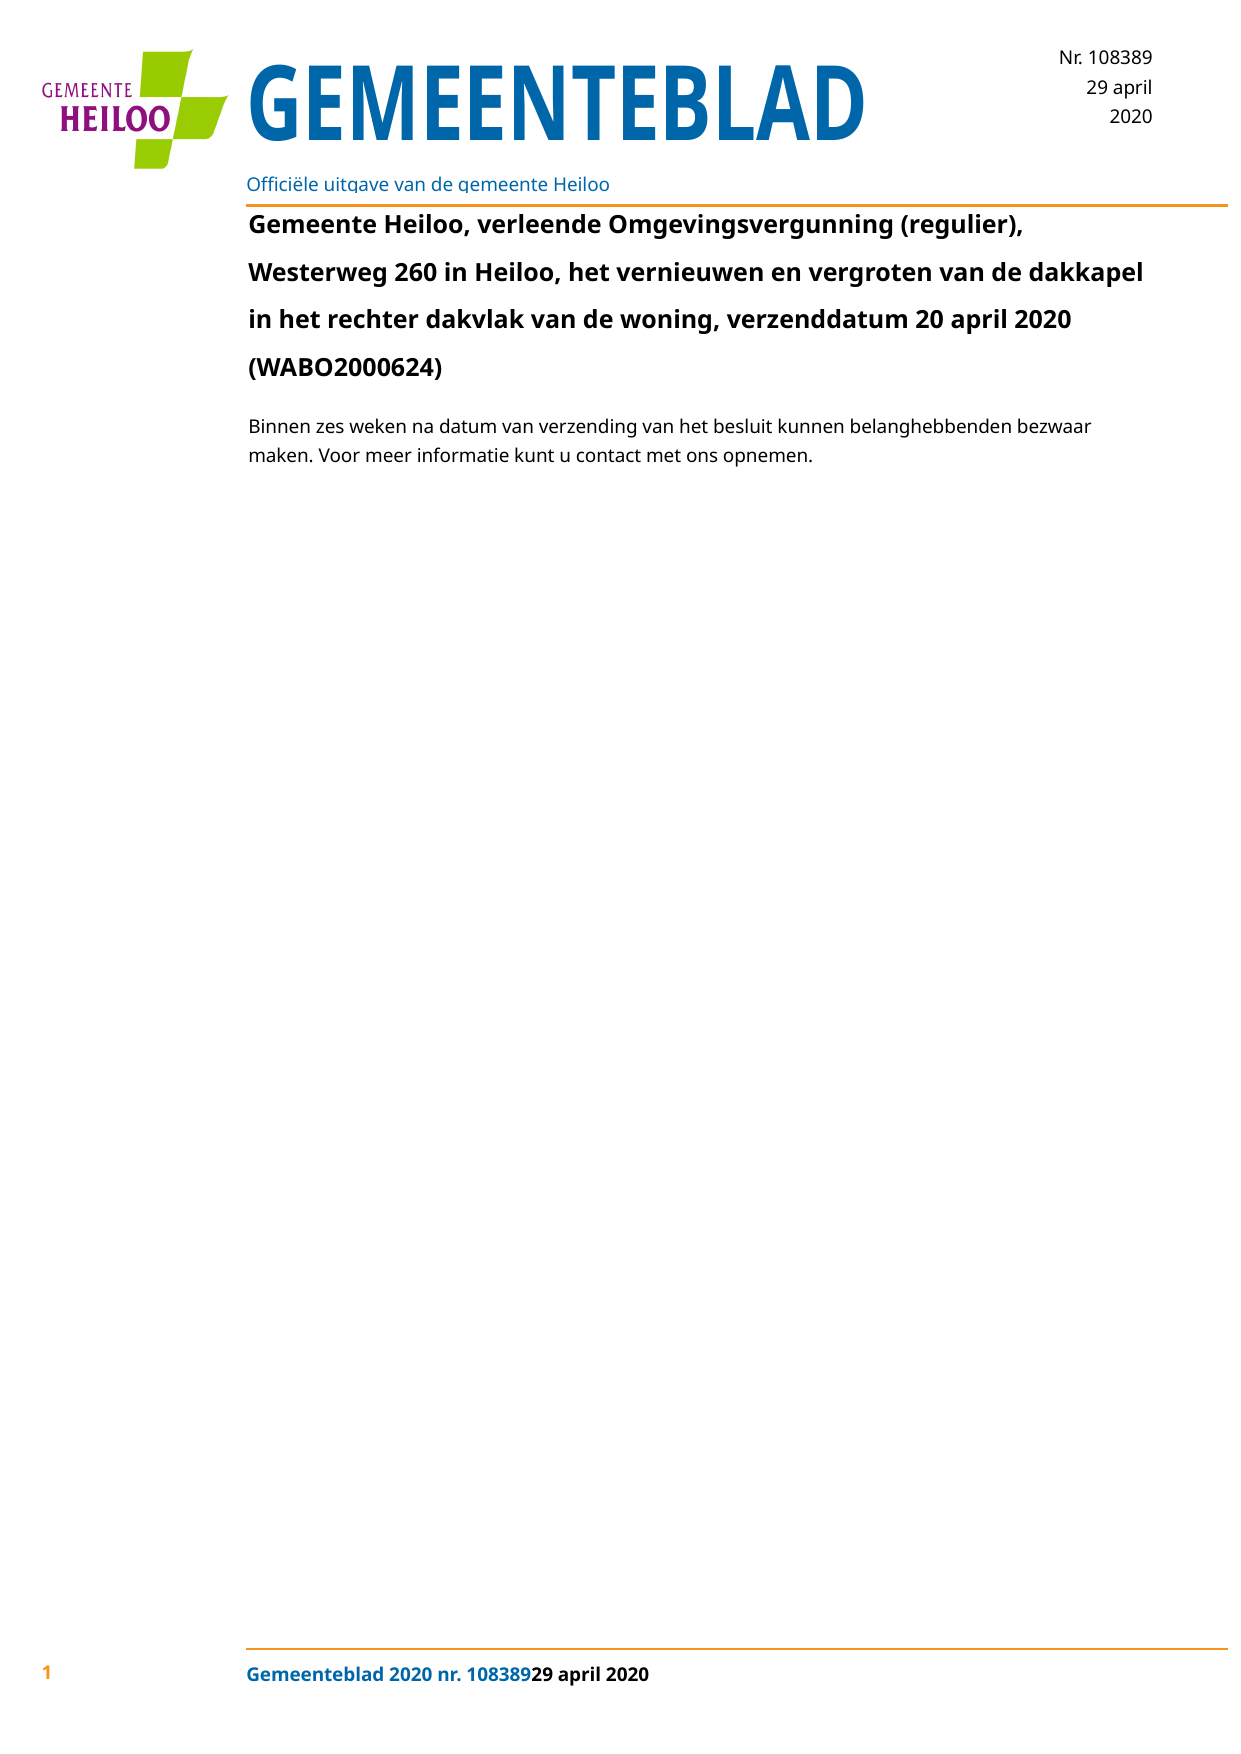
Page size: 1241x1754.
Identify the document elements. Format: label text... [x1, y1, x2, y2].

picture [41, 47, 231, 172]
text Binnen zes weken na datum van verzending van het besluit kunnen belanghebbenden bezwaar maken. Voor meer informatie kunt u contact met ons opnemen. [248, 413, 1152, 468]
text Gemeente Heiloo, verleende Omgevingsvergunning (regulier), Westerweg 260 in Heiloo, het vernieuwen en vergroten van de dakkapel in het rechter dakvlak van de woning, verzenddatum 20 april 2020 (WABO2000624) [248, 207, 1152, 384]
